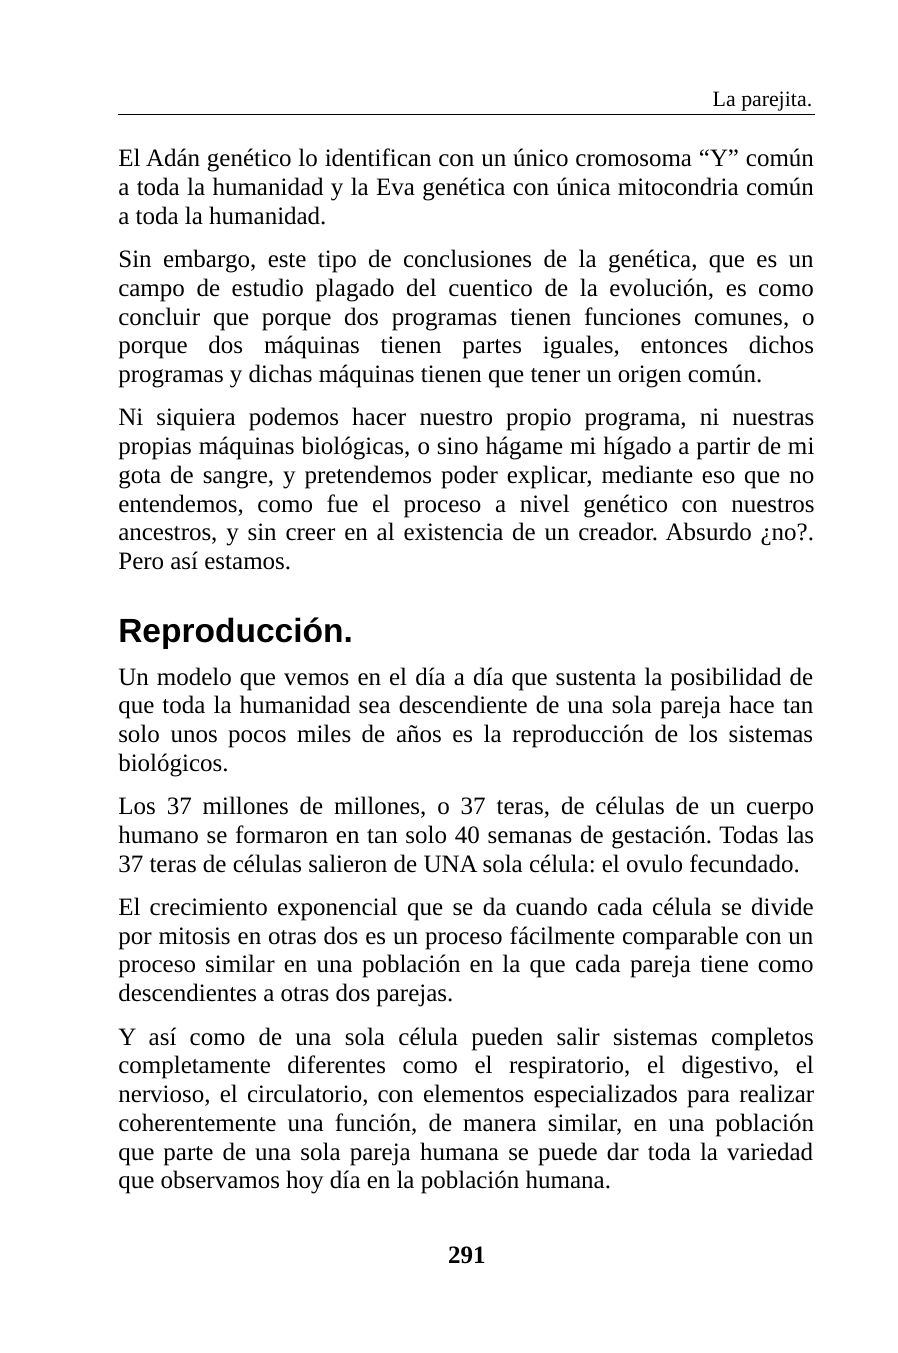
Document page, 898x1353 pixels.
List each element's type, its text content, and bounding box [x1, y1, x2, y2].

text Los 37 millones de millones, o 37 teras, de células de un cuerpo humano se formaron en tan solo 40 semanas de gestación. Todas las 37 teras de células salieron de UNA sola célula: el ovulo fecundado. [118, 791, 815, 877]
text Sin embargo, este tipo de conclusiones de la genética, que es un campo de estudio plagado del cuentico de la evolución, es como concluir que porque dos programas tienen funciones comunes, o porque dos máquinas tienen partes iguales, entonces dichos programas y dichas máquinas tienen que tener un origen común. [118, 244, 815, 388]
text Un modelo que vemos en el día a día que sustenta la posibilidad de que toda la humanidad sea descendiente de una sola pareja hace tan solo unos pocos miles de años es la reproducción de los sistemas biológicos. [118, 662, 815, 777]
text Ni siquiera podemos hacer nuestro propio programa, ni nuestras propias máquinas biológicas, o sino hágame mi hígado a partir de mi gota de sangre, y pretendemos poder explicar, mediante eso que no entendemos, como fue el proceso a nivel genético con nuestros ancestros, y sin creer en al existencia de un creador. Absurdo ¿no?. Pero así estamos. [118, 402, 815, 575]
text El crecimiento exponencial que se da cuando cada célula se divide por mitosis en otras dos es un proceso fácilmente comparable con un proceso similar en una población en la que cada pareja tiene como descendientes a otras dos parejas. [118, 892, 815, 1007]
subtitle Reproducción. [118, 610, 815, 649]
text Y así como de una sola célula pueden salir sistemas completos completamente diferentes como el respiratorio, el digestivo, el nervioso, el circulatorio, con elementos especializados para realizar coherentemente una función, de manera similar, en una población que parte de una sola pareja humana se puede dar toda la variedad que observamos hoy día en la población humana. [118, 1022, 815, 1194]
text El Adán genético lo identifican con un único cromosoma “Y” común a toda la humanidad y la Eva genética con única mitocondria común a toda la humanidad. [118, 143, 815, 229]
